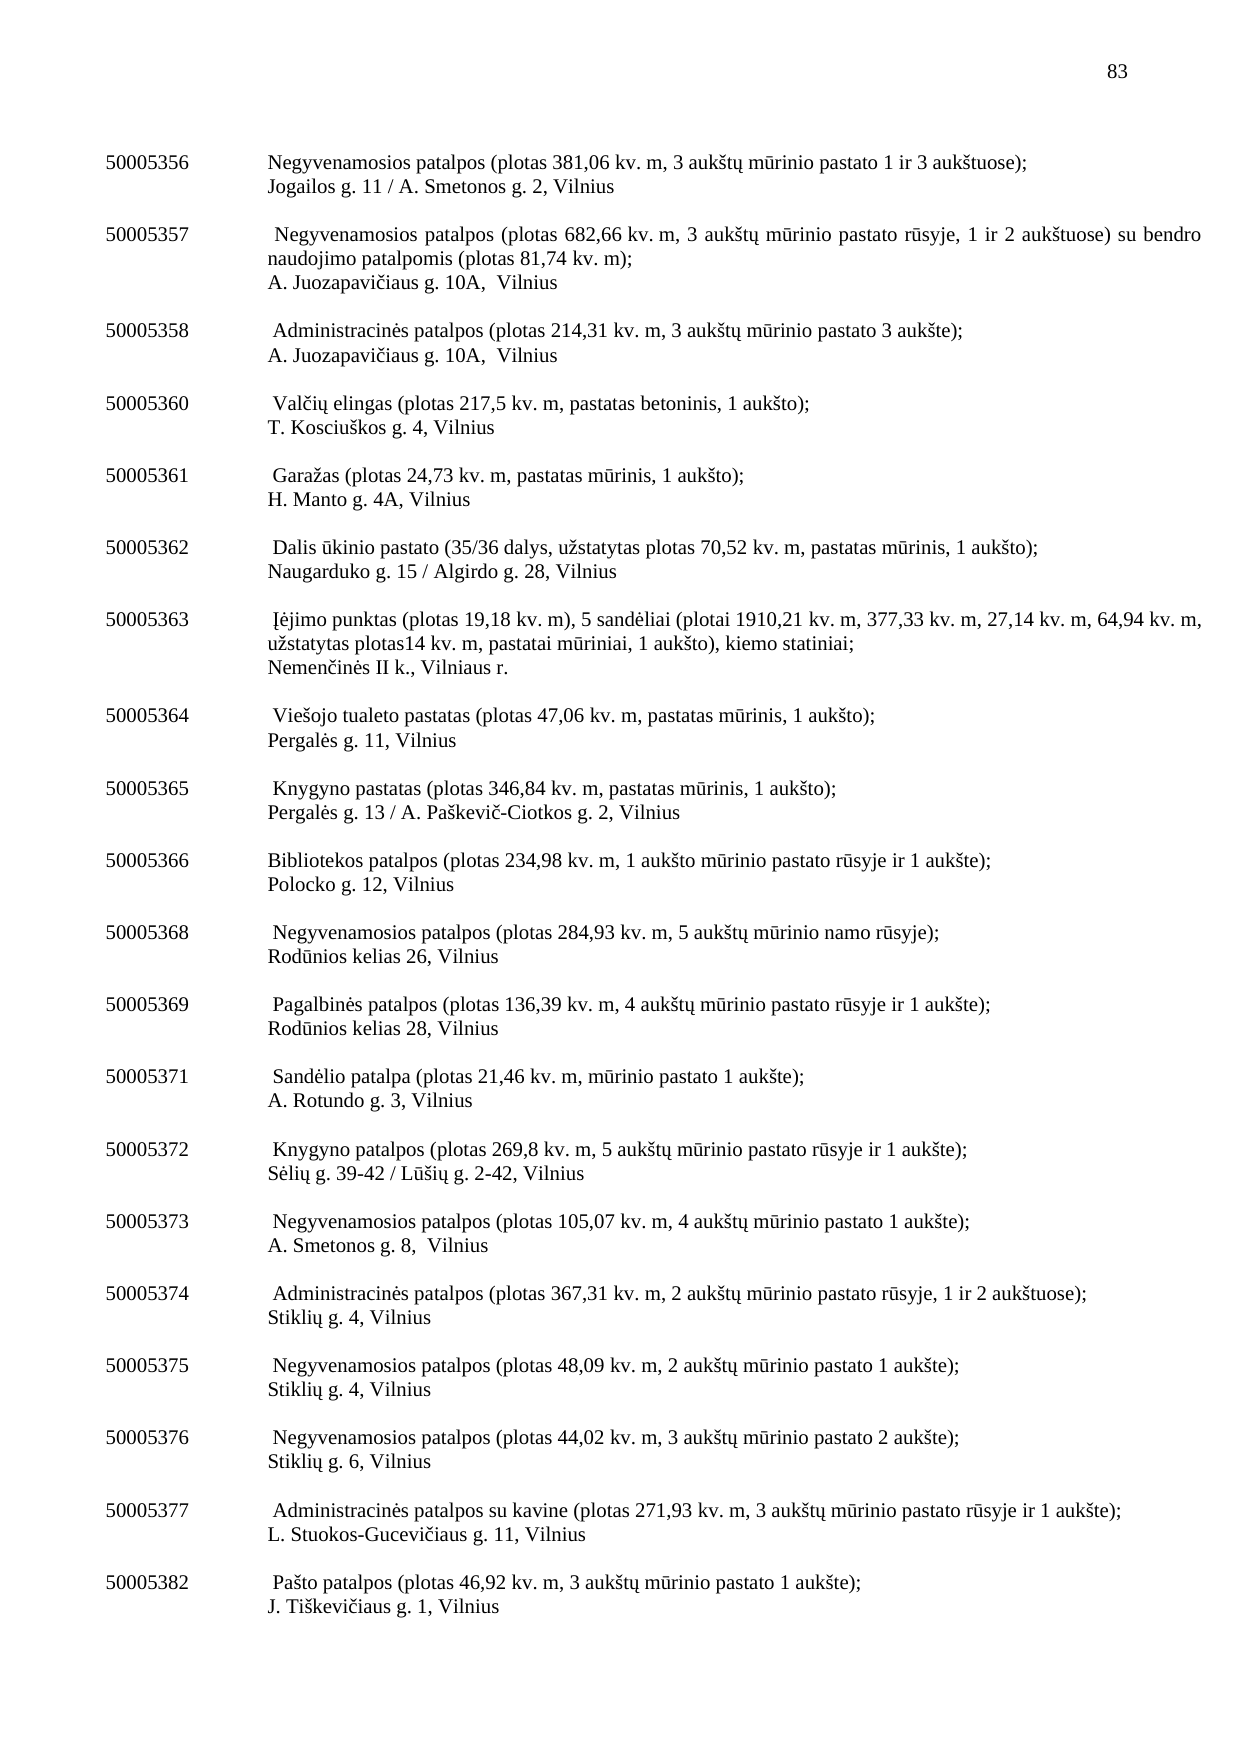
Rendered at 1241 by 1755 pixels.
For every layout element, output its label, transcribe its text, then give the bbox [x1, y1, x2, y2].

table_cell Garažas (plotas 24,73 kv. m, pastatas mūrinis, 1 aukšto); H. Manto g. 4A, Vilnius [238, 463, 1213, 535]
table_cell [1213, 1209, 1220, 1281]
table_cell [1213, 776, 1220, 848]
table_cell 50005369 [94, 992, 238, 1064]
table_cell 50005366 [94, 848, 238, 920]
table_cell [1213, 1570, 1220, 1642]
table_cell 50005365 [94, 776, 238, 848]
table_cell [1213, 992, 1220, 1064]
table_cell [1213, 222, 1220, 318]
table_cell 50005356 [94, 150, 238, 222]
table_cell 50005358 [94, 319, 238, 391]
table_cell Sandėlio patalpa (plotas 21,46 kv. m, mūrinio pastato 1 aukšte); A. Rotundo g. 3, Vilnius [238, 1064, 1213, 1137]
table_cell Knygyno pastatas (plotas 346,84 kv. m, pastatas mūrinis, 1 aukšto); Pergalės g. 13 / A. Paškevič-Ciotkos g. 2, Vilnius [238, 776, 1213, 848]
table_cell 50005374 [94, 1281, 238, 1353]
table_cell [1213, 920, 1220, 992]
table_cell Knygyno patalpos (plotas 269,8 kv. m, 5 aukštų mūrinio pastato rūsyje ir 1 aukšte); Sėlių g. 39-42 / Lūšių g. 2-42, Vilnius [238, 1137, 1213, 1209]
table_cell [1213, 1498, 1220, 1570]
table_cell [1213, 1353, 1220, 1425]
table_cell Viešojo tualeto pastatas (plotas 47,06 kv. m, pastatas mūrinis, 1 aukšto); Pergalės g. 11, Vilnius [238, 704, 1213, 776]
table_cell 50005371 [94, 1064, 238, 1137]
table_cell 50005360 [94, 391, 238, 463]
table_cell Negyvenamosios patalpos (plotas 381,06 kv. m, 3 aukštų mūrinio pastato 1 ir 3 aukštuose); Jogailos g. 11 / A. Smetonos g. 2, Vilnius [238, 150, 1213, 222]
table_cell 50005368 [94, 920, 238, 992]
table_cell Pagalbinės patalpos (plotas 136,39 kv. m, 4 aukštų mūrinio pastato rūsyje ir 1 aukšte); Rodūnios kelias 28, Vilnius [238, 992, 1213, 1064]
table_cell Dalis ūkinio pastato (35/36 dalys, užstatytas plotas 70,52 kv. m, pastatas mūrinis, 1 aukšto); Naugarduko g. 15 / Algirdo g. 28, Vilnius [238, 535, 1213, 607]
table_cell [1213, 319, 1220, 391]
table_cell Negyvenamosios patalpos (plotas 48,09 kv. m, 2 aukštų mūrinio pastato 1 aukšte); Stiklių g. 4, Vilnius [238, 1353, 1213, 1425]
table_cell 50005357 [94, 222, 238, 318]
table_cell Negyvenamosios patalpos (plotas 105,07 kv. m, 4 aukštų mūrinio pastato 1 aukšte); A. Smetonos g. 8, Vilnius [238, 1209, 1213, 1281]
table_cell Įėjimo punktas (plotas 19,18 kv. m), 5 sandėliai (plotai 1910,21 kv. m, 377,33 kv. m, 27,14 kv. m, 64,94 kv. m, užstatytas plotas14 kv. m, pastatai mūriniai, 1 aukšto), kiemo statiniai; Nemenčinės II k., Vilniaus r. [238, 607, 1213, 703]
table_cell 50005373 [94, 1209, 238, 1281]
table_cell Valčių elingas (plotas 217,5 kv. m, pastatas betoninis, 1 aukšto); T. Kosciuškos g. 4, Vilnius [238, 391, 1213, 463]
table_cell 50005361 [94, 463, 238, 535]
table_cell Administracinės patalpos (plotas 367,31 kv. m, 2 aukštų mūrinio pastato rūsyje, 1 ir 2 aukštuose); Stiklių g. 4, Vilnius [238, 1281, 1213, 1353]
table_cell [1213, 1425, 1220, 1497]
table_cell 50005372 [94, 1137, 238, 1209]
table_cell 50005363 [94, 607, 238, 703]
table_cell 50005376 [94, 1425, 238, 1497]
table_cell Negyvenamosios patalpos (plotas 44,02 kv. m, 3 aukštų mūrinio pastato 2 aukšte); Stiklių g. 6, Vilnius [238, 1425, 1213, 1497]
table_cell 50005377 [94, 1498, 238, 1570]
table_cell [1213, 1281, 1220, 1353]
table_cell [1213, 1064, 1220, 1137]
table_cell 50005364 [94, 704, 238, 776]
table_cell Negyvenamosios patalpos (plotas 682,66 kv. m, 3 aukštų mūrinio pastato rūsyje, 1 ir 2 aukštuose) su bendro naudojimo patalpomis (plotas 81,74 kv. m); A. Juozapavičiaus g. 10A, Vilnius [238, 222, 1213, 318]
table_cell [1213, 463, 1220, 535]
table_cell [1213, 150, 1220, 222]
table_cell [1213, 391, 1220, 463]
table_cell 50005362 [94, 535, 238, 607]
table_cell 50005375 [94, 1353, 238, 1425]
table_cell Administracinės patalpos (plotas 214,31 kv. m, 3 aukštų mūrinio pastato 3 aukšte); A. Juozapavičiaus g. 10A, Vilnius [238, 319, 1213, 391]
table_cell 50005382 [94, 1570, 238, 1642]
table_cell Administracinės patalpos su kavine (plotas 271,93 kv. m, 3 aukštų mūrinio pastato rūsyje ir 1 aukšte); L. Stuokos-Gucevičiaus g. 11, Vilnius [238, 1498, 1213, 1570]
table_cell [1213, 848, 1220, 920]
table_cell [1213, 607, 1220, 703]
table_cell [1213, 1137, 1220, 1209]
table_cell Bibliotekos patalpos (plotas 234,98 kv. m, 1 aukšto mūrinio pastato rūsyje ir 1 aukšte); Polocko g. 12, Vilnius [238, 848, 1213, 920]
table_cell [1213, 704, 1220, 776]
table_cell Pašto patalpos (plotas 46,92 kv. m, 3 aukštų mūrinio pastato 1 aukšte); J. Tiškevičiaus g. 1, Vilnius [238, 1570, 1213, 1642]
table_cell Negyvenamosios patalpos (plotas 284,93 kv. m, 5 aukštų mūrinio namo rūsyje); Rodūnios kelias 26, Vilnius [238, 920, 1213, 992]
table_cell [1213, 535, 1220, 607]
